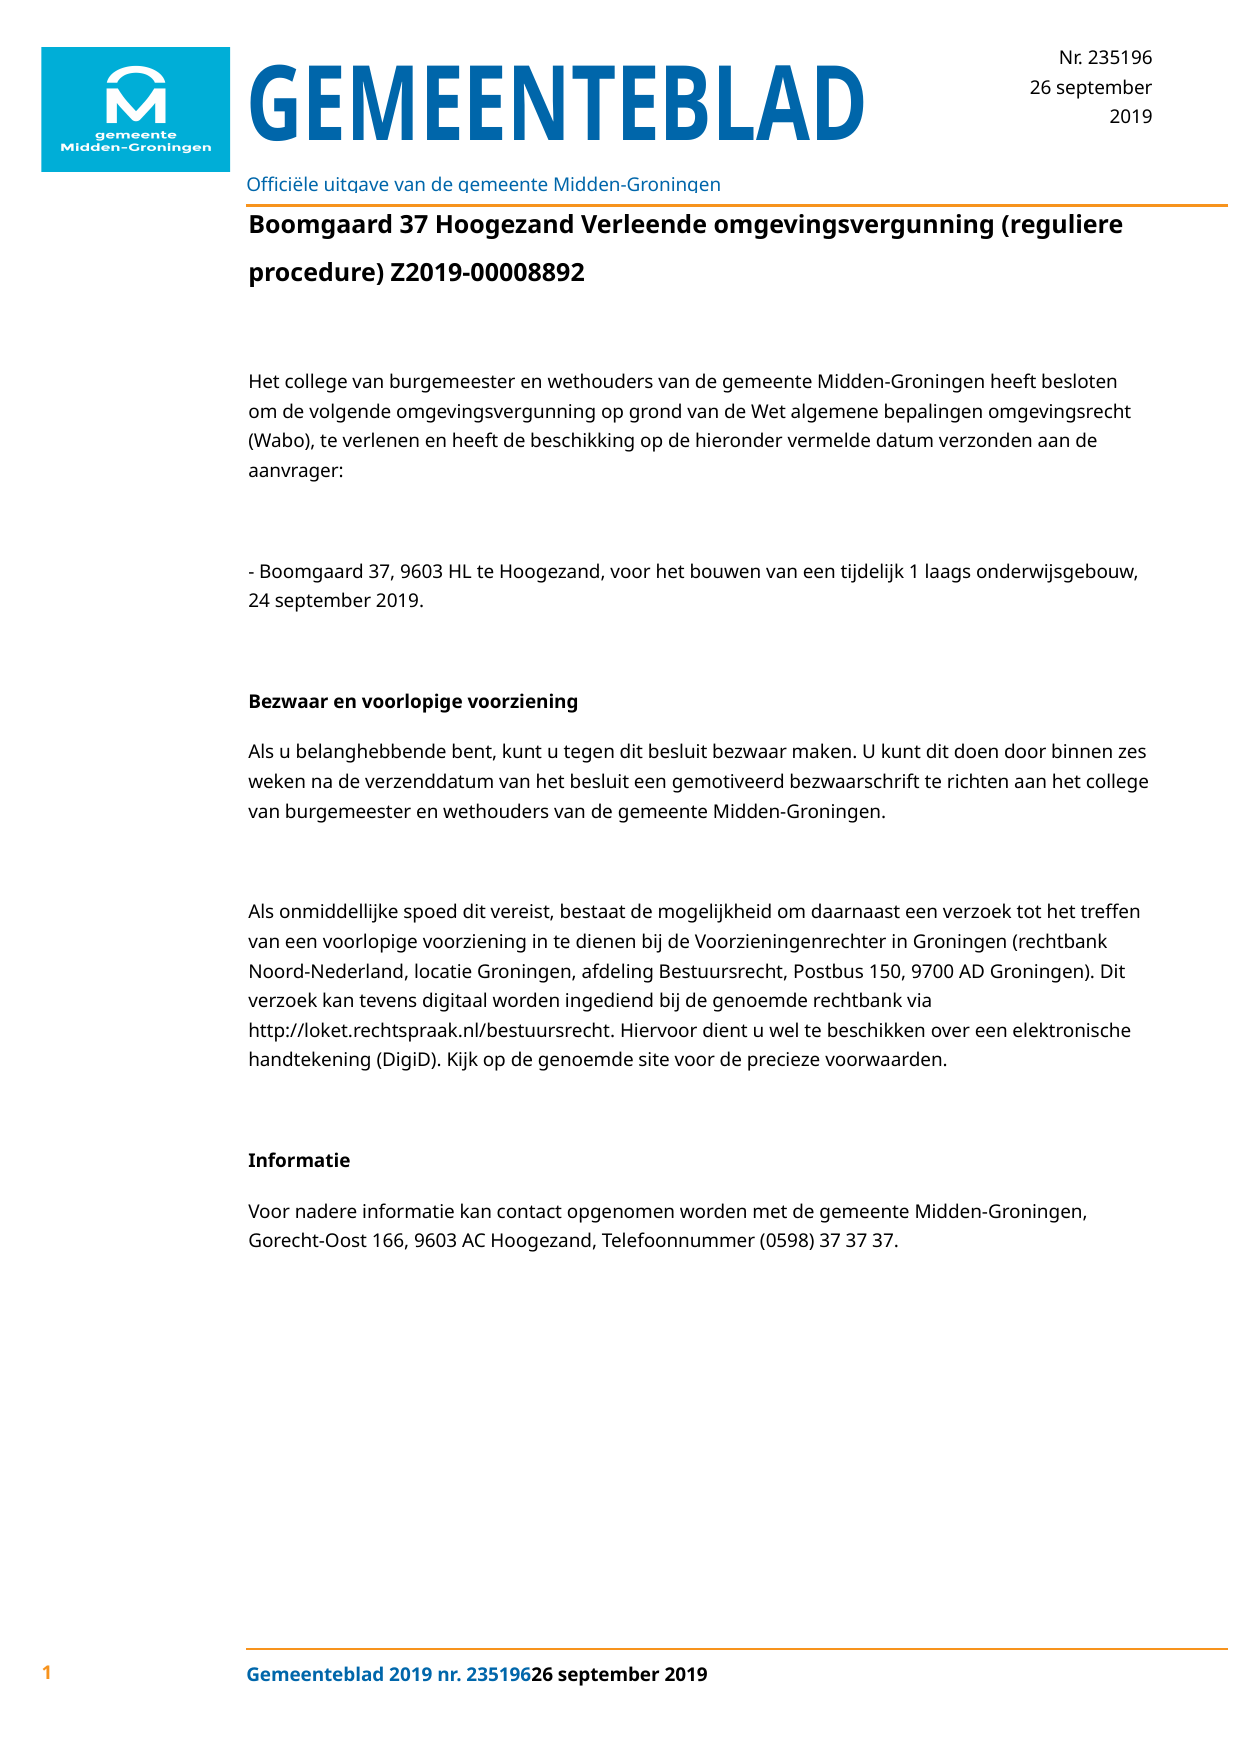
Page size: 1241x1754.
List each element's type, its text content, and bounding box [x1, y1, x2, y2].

text Als u belanghebbende bent, kunt u tegen dit besluit bezwaar maken. U kunt dit doen door binnen zes weken na de verzenddatum van het besluit een gemotiveerd bezwaarschrift te richten aan het college van burgemeester en wethouders van de gemeente Midden-Groningen. [248, 739, 1152, 824]
text Als onmiddellijke spoed dit vereist, bestaat de mogelijkheid om daarnaast een verzoek tot het treffen van een voorlopige voorziening in te dienen bij de Voorzieningenrechter in Groningen (rechtbank Noord-Nederland, locatie Groningen, afdeling Bestuursrecht, Postbus 150, 9700 AD Groningen). Dit verzoek kan tevens digitaal worden ingediend bij de genoemde rechtbank via http://loket.rechtspraak.nl/bestuursrecht. Hiervoor dient u wel te beschikken over een elektronische handtekening (DigiD). Kijk op de genoemde site voor de precieze voorwaarden. [248, 899, 1152, 1072]
text Informatie [248, 1147, 1152, 1173]
text - Boomgaard 37, 9603 HL te Hoogezand, voor het bouwen van een tijdelijk 1 laags onderwijsgebouw, 24 september 2019. [248, 558, 1152, 613]
text Bezwaar en voorlopige voorziening [248, 688, 1152, 714]
text Het college van burgemeester en wethouders van de gemeente Midden-Groningen heeft besloten om de volgende omgevingsvergunning op grond van de Wet algemene bepalingen omgevingsrecht (Wabo), te verlenen en heeft de beschikking op de hieronder vermelde datum verzonden aan de aanvrager: [248, 368, 1152, 483]
picture [184, 146, 190, 153]
picture [108, 66, 164, 82]
picture [107, 89, 165, 122]
text Boomgaard 37 Hoogezand Verleende omgevingsvergunning (reguliere procedure) Z2019-00008892 [248, 207, 1152, 288]
text Voor nadere informatie kan contact opgenomen worden met de gemeente Midden-Groningen, Gorecht-Oost 166, 9603 AC Hoogezand, Telefoonnummer (0598) 37 37 37. [248, 1198, 1152, 1253]
